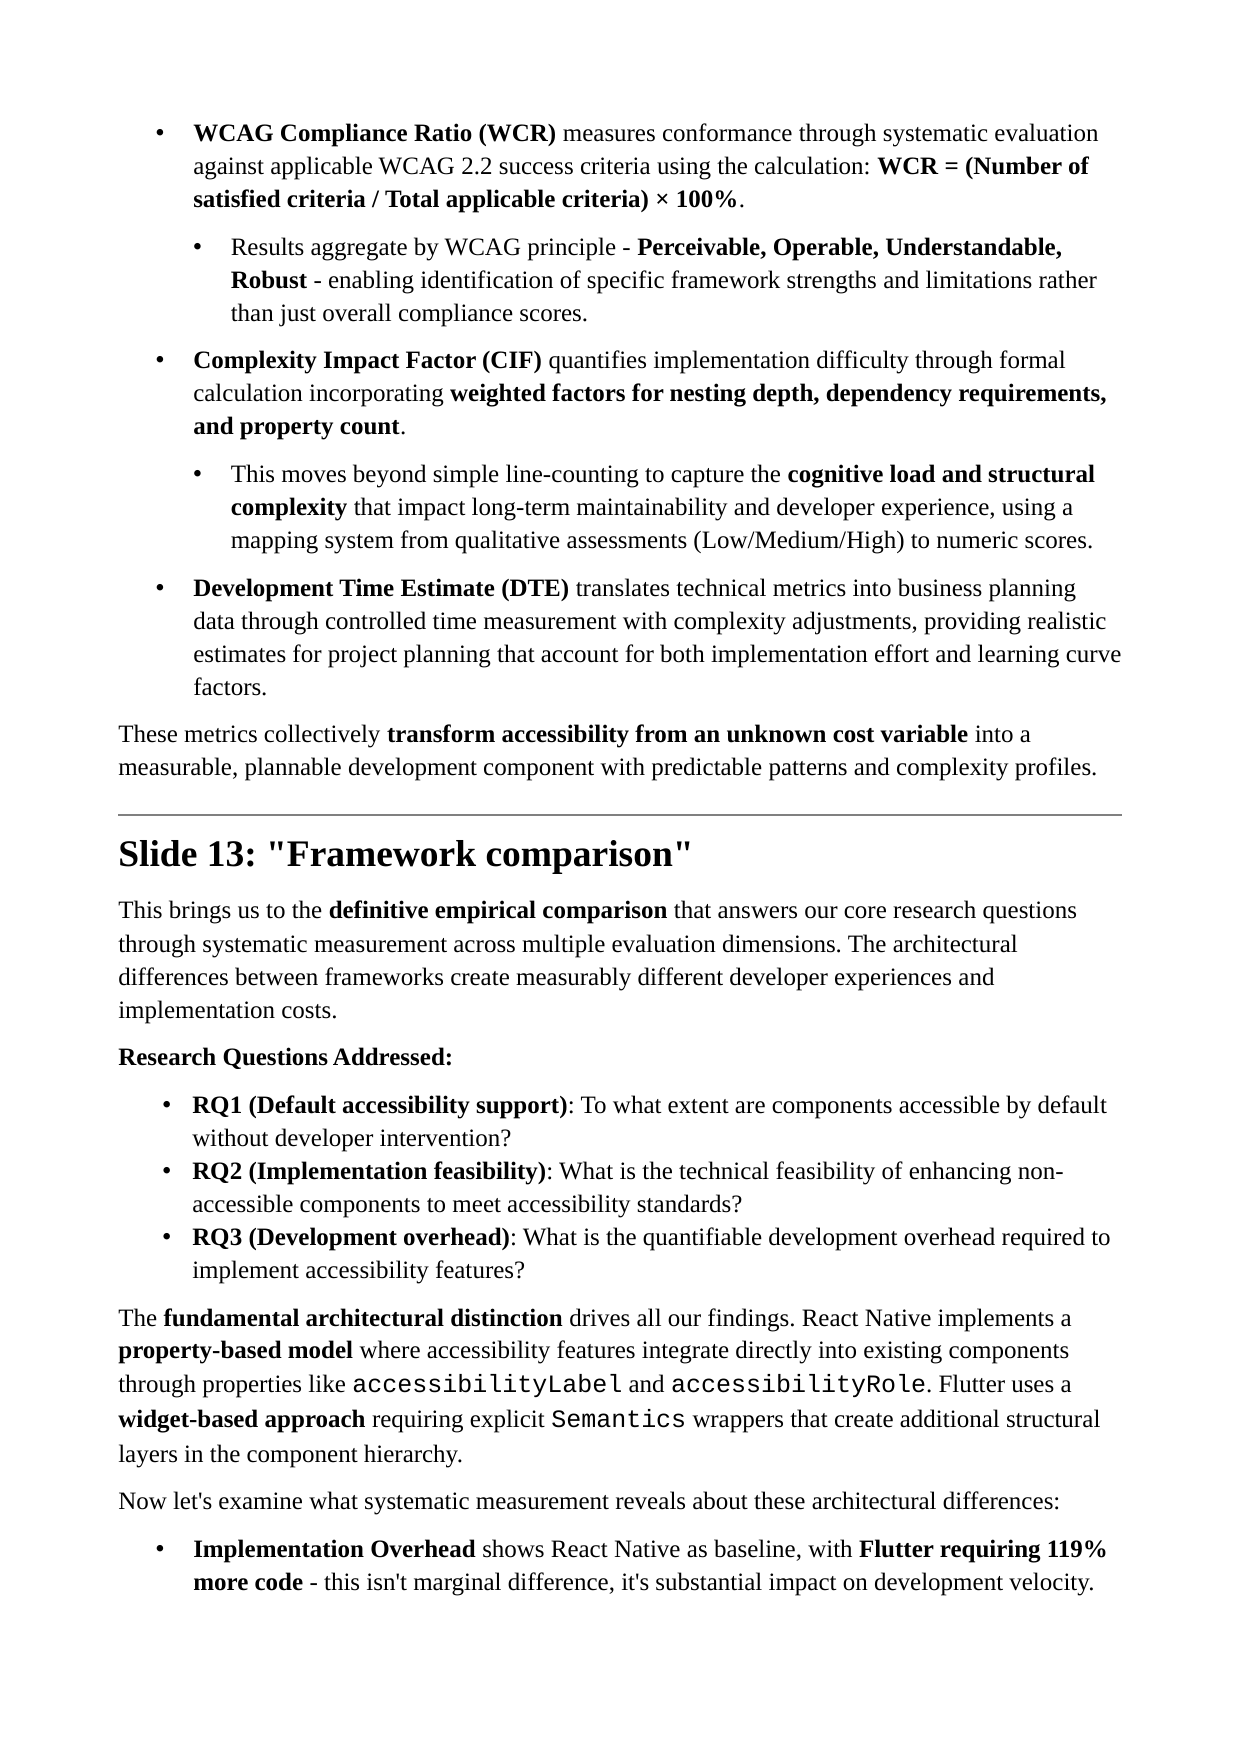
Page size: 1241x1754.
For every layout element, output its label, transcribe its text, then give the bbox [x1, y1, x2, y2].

text This brings us to the definitive empirical comparison that answers our core research questions through systematic measurement across multiple evaluation dimensions. The architectural differences between frameworks create measurably different developer experiences and implementation costs. [118, 896, 1122, 1023]
list This moves beyond simple line-counting to capture the cognitive load and structural complexity that impact long-term maintainability and developer experience, using a mapping system from qualitative assessments (Low/Medium/High) to numeric scores. [193, 459, 1122, 554]
text Now let's examine what systematic measurement reveals about these architectural differences: [118, 1486, 1122, 1515]
list RQ3 (Development overhead): What is the quantifiable development overhead required to implement accessibility features? [162, 1222, 1122, 1284]
list RQ2 (Implementation feasibility): What is the technical feasibility of enhancing non-accessible components to meet accessibility standards? [162, 1156, 1122, 1218]
list Complexity Impact Factor (CIF) quantifies implementation difficulty through formal calculation incorporating weighted factors for nesting depth, dependency requirements, and property count. [156, 345, 1122, 440]
list WCAG Compliance Ratio (WCR) measures conformance through systematic evaluation against applicable WCAG 2.2 success criteria using the calculation: WCR = (Number of satisfied criteria / Total applicable criteria) × 100%. [156, 118, 1122, 213]
list RQ1 (Default accessibility support): To what extent are components accessible by default without developer intervention? [162, 1090, 1122, 1152]
text These metrics collectively transform accessibility from an unknown cost variable into a measurable, plannable development component with predictable patterns and complexity profiles. [118, 719, 1122, 781]
text The fundamental architectural distinction drives all our findings. React Native implements a property-based model where accessibility features integrate directly into existing components through properties like accessibilityLabel and accessibilityRole. Flutter uses a widget-based approach requiring explicit Semantics wrappers that create additional structural layers in the component hierarchy. [118, 1303, 1122, 1468]
subtitle Slide 13: "Framework comparison" [118, 831, 1122, 874]
list Results aggregate by WCAG principle - Perceivable, Operable, Understandable, Robust - enabling identification of specific framework strengths and limitations rather than just overall compliance scores. [193, 232, 1122, 327]
list Implementation Overhead shows React Native as baseline, with Flutter requiring 119% more code - this isn't marginal difference, it's substantial impact on development velocity. [156, 1534, 1122, 1596]
text Research Questions Addressed: [118, 1042, 1122, 1071]
list Development Time Estimate (DTE) translates technical metrics into business planning data through controlled time measurement with complexity adjustments, providing realistic estimates for project planning that account for both implementation effort and learning curve factors. [156, 573, 1122, 701]
